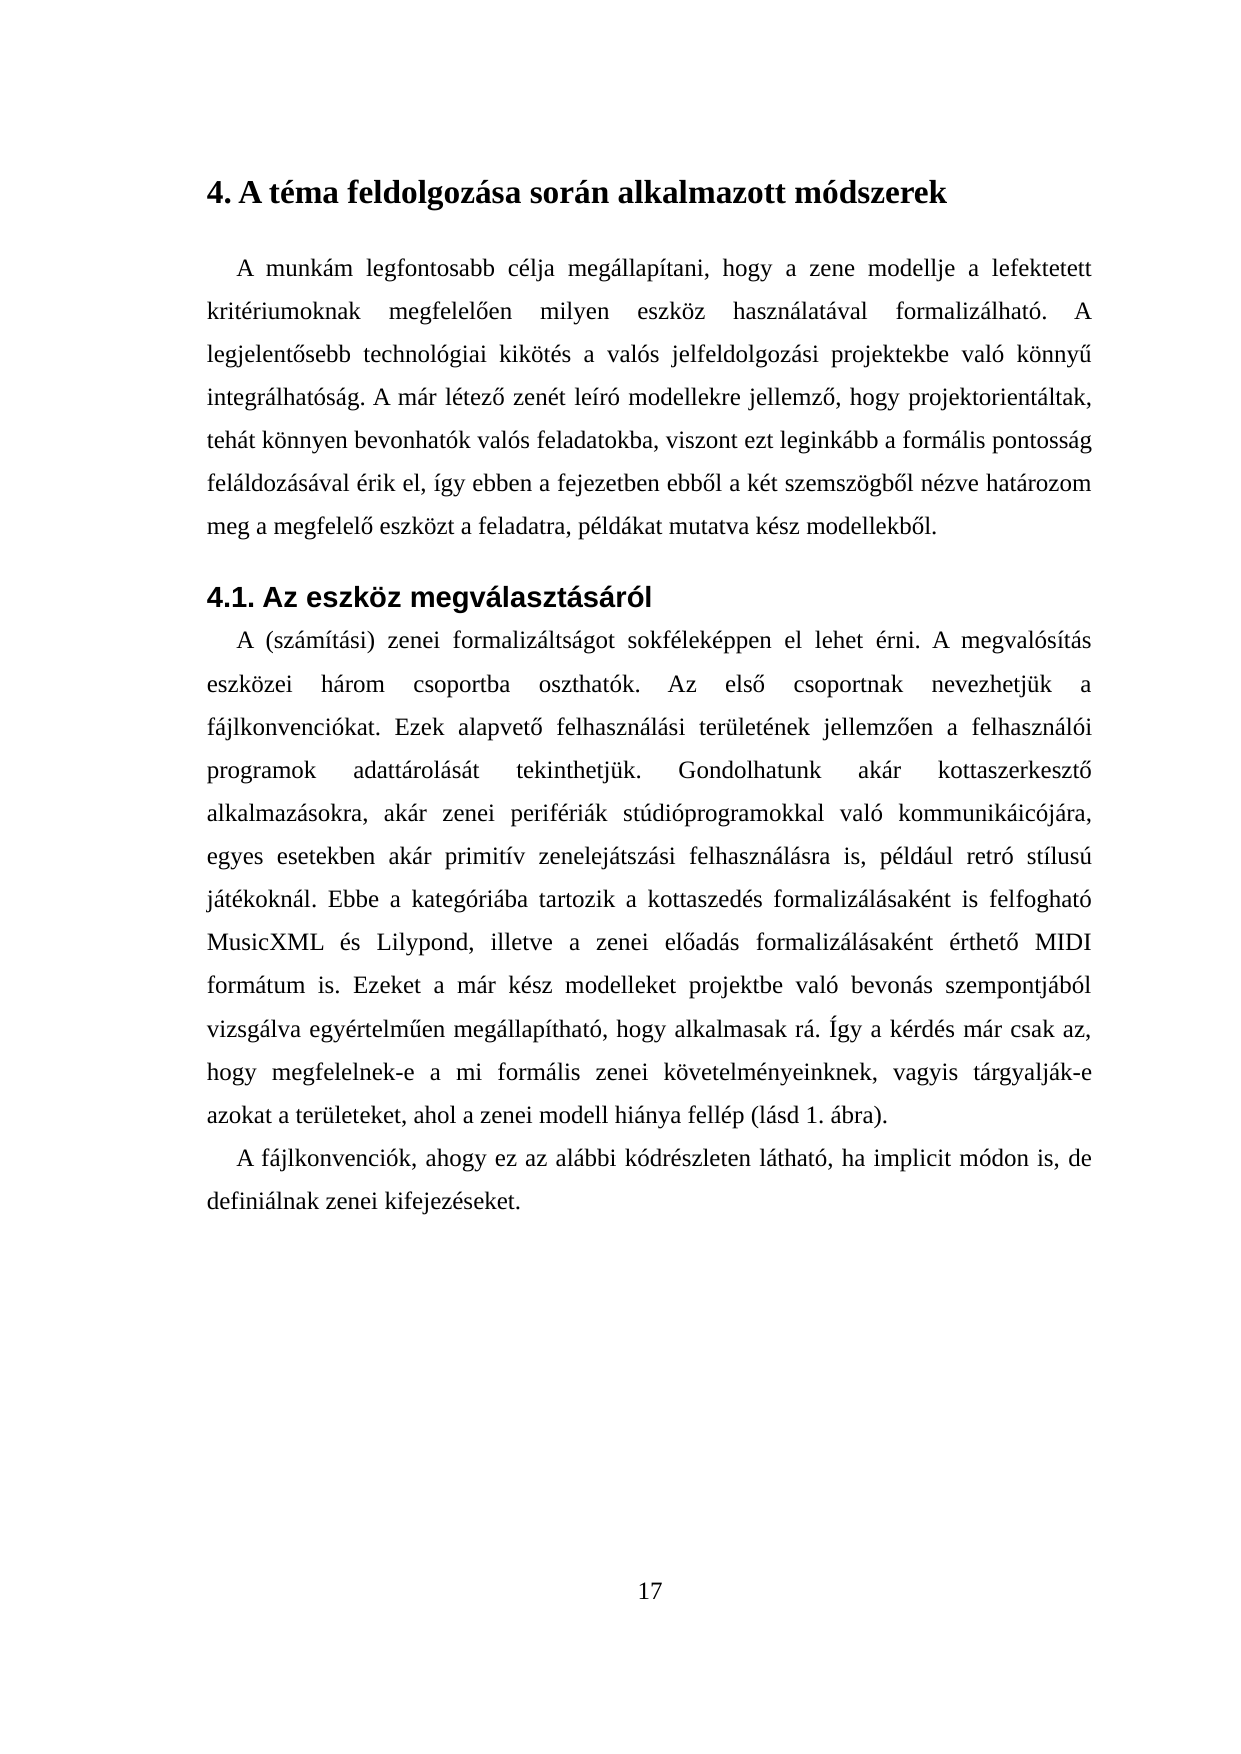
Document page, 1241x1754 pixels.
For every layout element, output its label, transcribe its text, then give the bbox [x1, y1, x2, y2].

subtitle 4.1. Az eszköz megválasztásáról [207, 579, 1093, 613]
text A (számítási) zenei formalizáltságot sokféleképpen el lehet érni. A megvalósítás eszközei három csoportba oszthatók. Az első csoportnak nevezhetjük a fájlkonvenciókat. Ezek alapvető felhasználási területének jellemzően a felhasználói programok adattárolását tekinthetjük. Gondolhatunk akár kottaszerkesztő alkalmazásokra, akár zenei perifériák stúdióprogramokkal való kommunikáicójára, egyes esetekben akár primitív zenelejátszási felhasználásra is, például retró stílusú játékoknál. Ebbe a kategóriába tartozik a kottaszedés formalizálásaként is felfogható MusicXML és Lilypond, illetve a zenei előadás formalizálásaként érthető MIDI formátum is. Ezeket a már kész modelleket projektbe való bevonás szempontjából vizsgálva egyértelműen megállapítható, hogy alkalmasak rá. Így a kérdés már csak az, hogy megfelelnek-e a mi formális zenei követelményeinknek, vagyis tárgyalják-e azokat a területeket, ahol a zenei modell hiánya fellép (lásd 1. ábra). [207, 626, 1093, 1129]
text A munkám legfontosabb célja megállapítani, hogy a zene modellje a lefektetett kritériumoknak megfelelően milyen eszköz használatával formalizálható. A legjelentősebb technológiai kikötés a valós jelfeldolgozási projektekbe való könnyű integrálhatóság. A már létező zenét leíró modellekre jellemző, hogy projektorientáltak, tehát könnyen bevonhatók valós feladatokba, viszont ezt leginkább a formális pontosság feláldozásával érik el, így ebben a fejezetben ebből a két szemszögből nézve határozom meg a megfelelő eszközt a feladatra, példákat mutatva kész modellekből. [207, 253, 1093, 540]
subtitle 4. A téma feldolgozása során alkalmazott módszerek [207, 172, 1093, 211]
text A fájlkonvenciók, ahogy ez az alábbi kódrészleten látható, ha implicit módon is, de definiálnak zenei kifejezéseket. [207, 1143, 1093, 1215]
